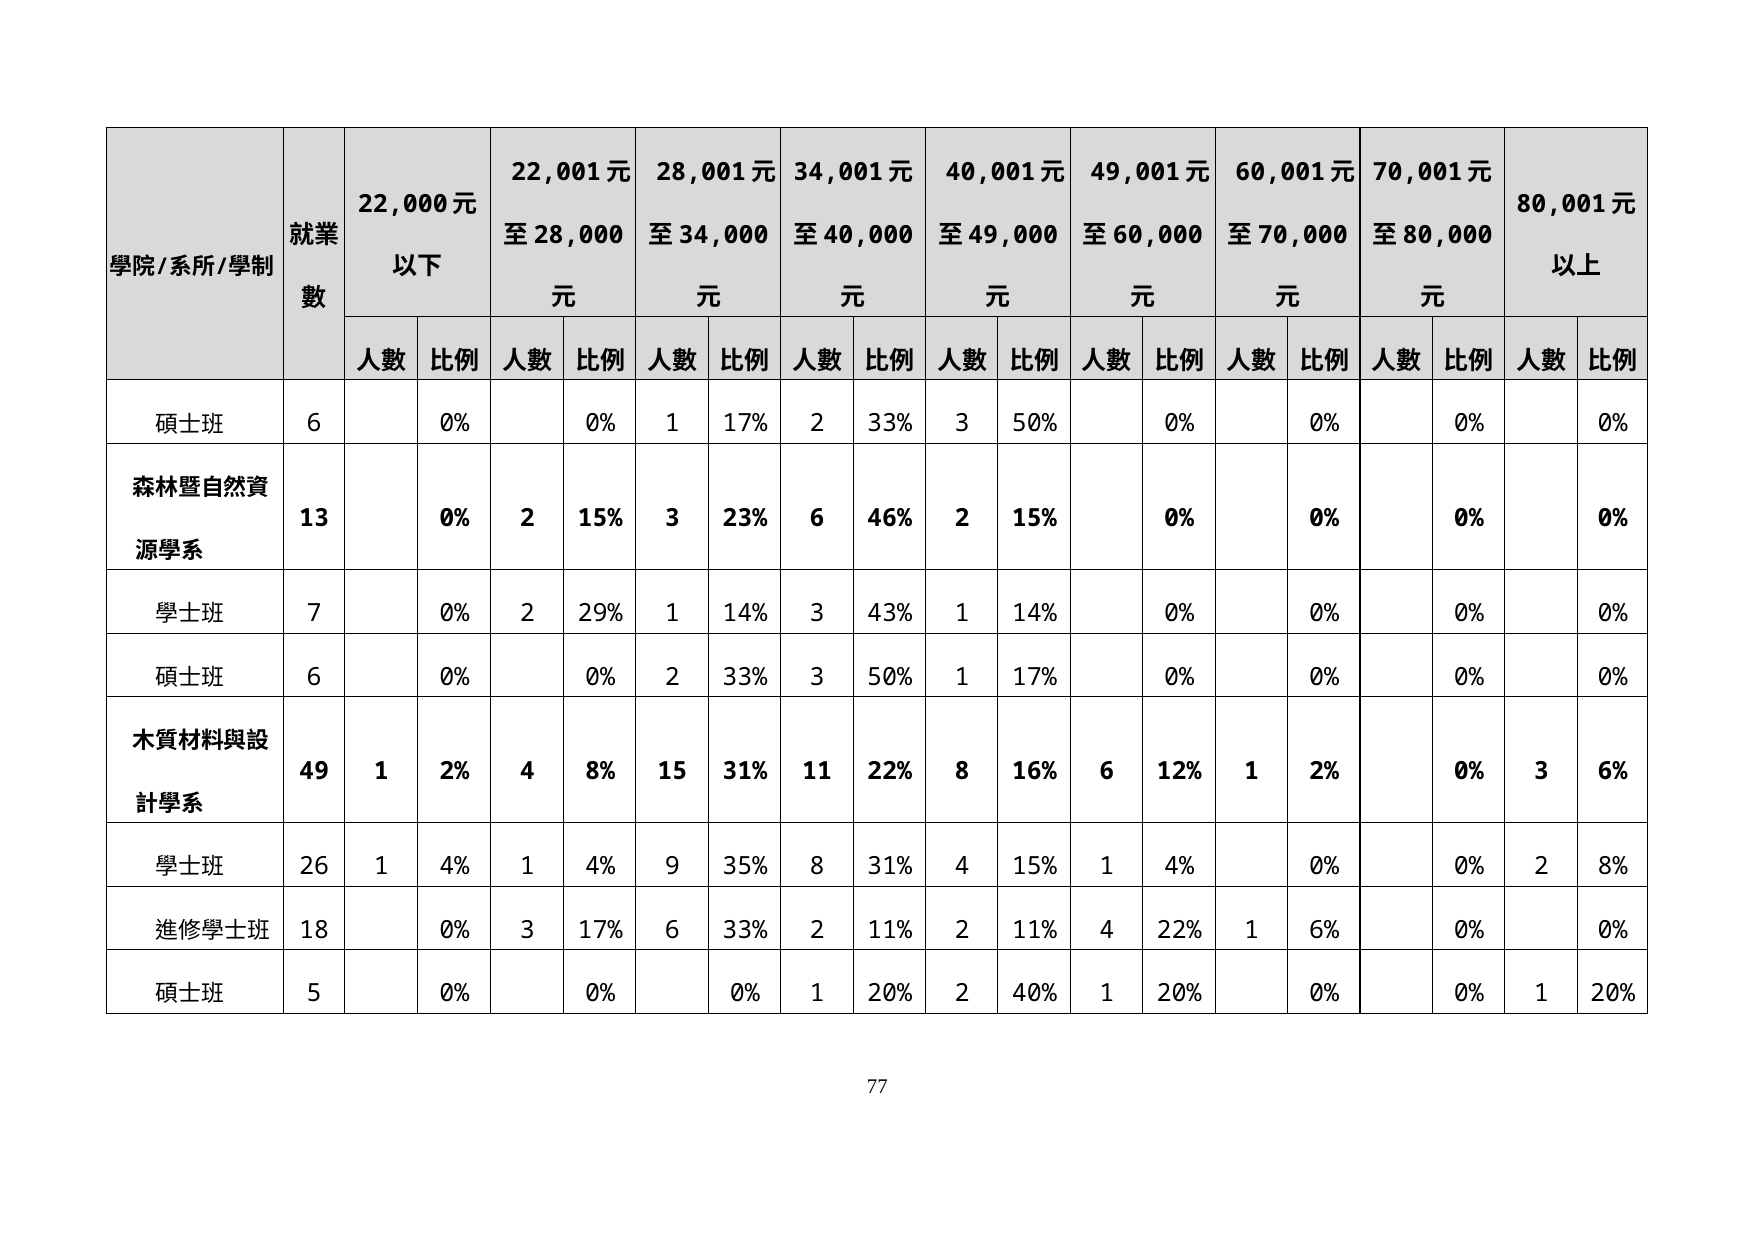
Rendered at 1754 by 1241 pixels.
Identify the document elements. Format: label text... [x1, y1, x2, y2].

table_cell 22% [854, 697, 925, 822]
table_cell 0% [1288, 950, 1359, 1013]
table_cell 3 [636, 444, 708, 569]
table_cell 0% [1288, 570, 1359, 632]
table_header 22,000元以下 [345, 128, 490, 316]
table_cell 2 [636, 634, 708, 696]
table_cell [1505, 887, 1577, 949]
table_cell [1361, 950, 1432, 1013]
table_cell 50% [854, 634, 925, 696]
table_cell 學士班 [107, 570, 283, 632]
table_cell [1361, 887, 1432, 949]
table_cell [1216, 950, 1287, 1013]
table_cell 8 [781, 823, 853, 886]
table_cell 比例 [709, 317, 780, 379]
table_cell 比例 [1433, 317, 1504, 379]
table_cell 1 [345, 823, 417, 886]
table_cell 11% [998, 887, 1070, 949]
table_cell 0% [1143, 444, 1215, 569]
table_header 80,001元以上 [1505, 128, 1647, 316]
table_cell 1 [926, 634, 997, 696]
table_cell 20% [1143, 950, 1215, 1013]
table_cell 比例 [418, 317, 490, 379]
table_cell 比例 [998, 317, 1070, 379]
table_cell 0% [1143, 570, 1215, 632]
table_cell [491, 634, 563, 696]
table_cell 2 [1505, 823, 1577, 886]
table_cell 1 [491, 823, 563, 886]
table_cell 0% [1143, 634, 1215, 696]
table_cell [1361, 380, 1432, 443]
table_cell 0% [1578, 380, 1647, 443]
table_cell [1361, 444, 1432, 569]
table_cell 人數 [1216, 317, 1287, 379]
table_cell 3 [781, 634, 853, 696]
table_cell [345, 634, 417, 696]
table_cell [1505, 570, 1577, 632]
table_cell 碩士班 [107, 380, 283, 443]
table_cell 13 [284, 444, 344, 569]
table_cell 0% [564, 380, 635, 443]
table_header 22,001元至28,000元 [491, 128, 635, 316]
table_cell 0% [1433, 950, 1504, 1013]
table_cell 2 [926, 444, 997, 569]
table_cell 人數 [926, 317, 997, 379]
table_cell 35% [709, 823, 780, 886]
table_cell [1071, 570, 1142, 632]
table_cell 0% [1288, 380, 1359, 443]
table_cell [1071, 380, 1142, 443]
table_cell 5 [284, 950, 344, 1013]
table_cell [345, 444, 417, 569]
table_cell 1 [1071, 823, 1142, 886]
table_cell 6% [1578, 697, 1647, 822]
table_cell 4% [418, 823, 490, 886]
table_cell 6 [636, 887, 708, 949]
table_cell 比例 [1288, 317, 1359, 379]
table_cell 31% [709, 697, 780, 822]
table_cell 43% [854, 570, 925, 632]
table_cell 人數 [345, 317, 417, 379]
table_cell [1216, 634, 1287, 696]
table_cell 0% [1433, 697, 1504, 822]
table_cell [491, 380, 563, 443]
table_cell 碩士班 [107, 634, 283, 696]
table_cell 3 [491, 887, 563, 949]
table_cell 0% [1578, 444, 1647, 569]
table_cell 29% [564, 570, 635, 632]
table_header 就業數 [284, 128, 344, 379]
table_cell 0% [418, 380, 490, 443]
table_cell 0% [1288, 823, 1359, 886]
table_header 70,001元至80,000元 [1361, 128, 1504, 316]
table_header 49,001元至60,000元 [1071, 128, 1215, 316]
table_cell 2% [418, 697, 490, 822]
table_cell 26 [284, 823, 344, 886]
table_cell [345, 887, 417, 949]
table_cell 0% [1143, 380, 1215, 443]
table_cell 2 [781, 380, 853, 443]
table_cell 20% [854, 950, 925, 1013]
table_cell [1361, 634, 1432, 696]
table_cell 16% [998, 697, 1070, 822]
table_cell 50% [998, 380, 1070, 443]
table_cell 15% [998, 823, 1070, 886]
table_cell 11 [781, 697, 853, 822]
table_header 28,001元至34,000元 [636, 128, 780, 316]
table_cell 3 [926, 380, 997, 443]
table_cell [1361, 823, 1432, 886]
table_cell [1071, 444, 1142, 569]
table_header 34,001元至40,000元 [781, 128, 925, 316]
table_cell 人數 [781, 317, 853, 379]
table_cell 0% [418, 570, 490, 632]
table_cell 49 [284, 697, 344, 822]
table_cell 4 [1071, 887, 1142, 949]
table_cell 人數 [1361, 317, 1432, 379]
table_cell 0% [564, 634, 635, 696]
table_cell 17% [709, 380, 780, 443]
table_cell 比例 [1143, 317, 1215, 379]
table_cell 比例 [564, 317, 635, 379]
table_cell 0% [564, 950, 635, 1013]
table_cell 人數 [1071, 317, 1142, 379]
table_cell 木質材料與設計學系 [107, 697, 283, 822]
table_cell 4 [491, 697, 563, 822]
table_cell 14% [998, 570, 1070, 632]
table_cell 0% [1578, 634, 1647, 696]
table_cell 1 [1216, 887, 1287, 949]
table_cell 1 [1216, 697, 1287, 822]
table_cell 2% [1288, 697, 1359, 822]
table_cell 11% [854, 887, 925, 949]
table_cell 17% [564, 887, 635, 949]
table_cell 8 [926, 697, 997, 822]
table_cell 0% [1433, 570, 1504, 632]
table_cell 33% [709, 634, 780, 696]
table_cell 人數 [491, 317, 563, 379]
table_cell 15% [564, 444, 635, 569]
table_cell [345, 950, 417, 1013]
table_cell 46% [854, 444, 925, 569]
table_cell 1 [636, 380, 708, 443]
table_cell [1216, 444, 1287, 569]
table_cell 8% [564, 697, 635, 822]
table_cell 1 [636, 570, 708, 632]
table_cell 8% [1578, 823, 1647, 886]
table_cell 森林暨自然資源學系 [107, 444, 283, 569]
table_cell 14% [709, 570, 780, 632]
table_cell 學士班 [107, 823, 283, 886]
table_cell 12% [1143, 697, 1215, 822]
table_cell [1361, 697, 1432, 822]
table_cell 4 [926, 823, 997, 886]
table_cell 1 [345, 697, 417, 822]
table_cell 1 [781, 950, 853, 1013]
table_cell [1071, 634, 1142, 696]
table_cell 0% [1433, 887, 1504, 949]
table_cell 33% [854, 380, 925, 443]
table_cell 1 [1505, 950, 1577, 1013]
table_cell 0% [418, 950, 490, 1013]
table_cell 17% [998, 634, 1070, 696]
table_cell 31% [854, 823, 925, 886]
table_cell 0% [418, 634, 490, 696]
table_cell [1216, 570, 1287, 632]
table_cell 比例 [854, 317, 925, 379]
table_cell 進修學士班 [107, 887, 283, 949]
table_cell [1505, 634, 1577, 696]
table_cell [491, 950, 563, 1013]
table_cell 22% [1143, 887, 1215, 949]
table_cell [1216, 380, 1287, 443]
table_cell 6% [1288, 887, 1359, 949]
table_cell [1505, 380, 1577, 443]
table_header 60,001元至70,000元 [1216, 128, 1359, 316]
table_cell 9 [636, 823, 708, 886]
table_cell 0% [1578, 570, 1647, 632]
table_cell 比例 [1578, 317, 1647, 379]
table_cell [345, 570, 417, 632]
table_cell 1 [926, 570, 997, 632]
table_cell [1361, 570, 1432, 632]
table_cell 2 [926, 887, 997, 949]
table_cell 7 [284, 570, 344, 632]
table_cell 0% [1433, 380, 1504, 443]
table_cell 4% [564, 823, 635, 886]
table_cell 6 [781, 444, 853, 569]
table_cell 碩士班 [107, 950, 283, 1013]
table_cell 0% [1433, 823, 1504, 886]
table_cell 0% [709, 950, 780, 1013]
table_cell 4% [1143, 823, 1215, 886]
table_cell 0% [1433, 634, 1504, 696]
table_cell [1216, 823, 1287, 886]
table_cell 0% [1433, 444, 1504, 569]
table_cell 2 [781, 887, 853, 949]
table_cell 18 [284, 887, 344, 949]
table_cell 2 [926, 950, 997, 1013]
table_cell 3 [781, 570, 853, 632]
table_cell 0% [1288, 444, 1359, 569]
table_header 40,001元至49,000元 [926, 128, 1070, 316]
table_header 學院/系所/學制 [107, 128, 283, 379]
table_cell 0% [418, 887, 490, 949]
table_cell 0% [1288, 634, 1359, 696]
table_cell 人數 [1505, 317, 1577, 379]
table_cell 2 [491, 570, 563, 632]
table_cell 23% [709, 444, 780, 569]
table_cell 20% [1578, 950, 1647, 1013]
table_cell 3 [1505, 697, 1577, 822]
table_cell 2 [491, 444, 563, 569]
table_cell 0% [1578, 887, 1647, 949]
table_cell 6 [1071, 697, 1142, 822]
table_cell [1505, 444, 1577, 569]
table_cell 0% [418, 444, 490, 569]
table_cell [636, 950, 708, 1013]
table_cell 人數 [636, 317, 708, 379]
table_cell [345, 380, 417, 443]
table_cell 1 [1071, 950, 1142, 1013]
table_cell 15% [998, 444, 1070, 569]
table_cell 6 [284, 380, 344, 443]
table_cell 15 [636, 697, 708, 822]
table_cell 40% [998, 950, 1070, 1013]
table_cell 6 [284, 634, 344, 696]
table_cell 33% [709, 887, 780, 949]
